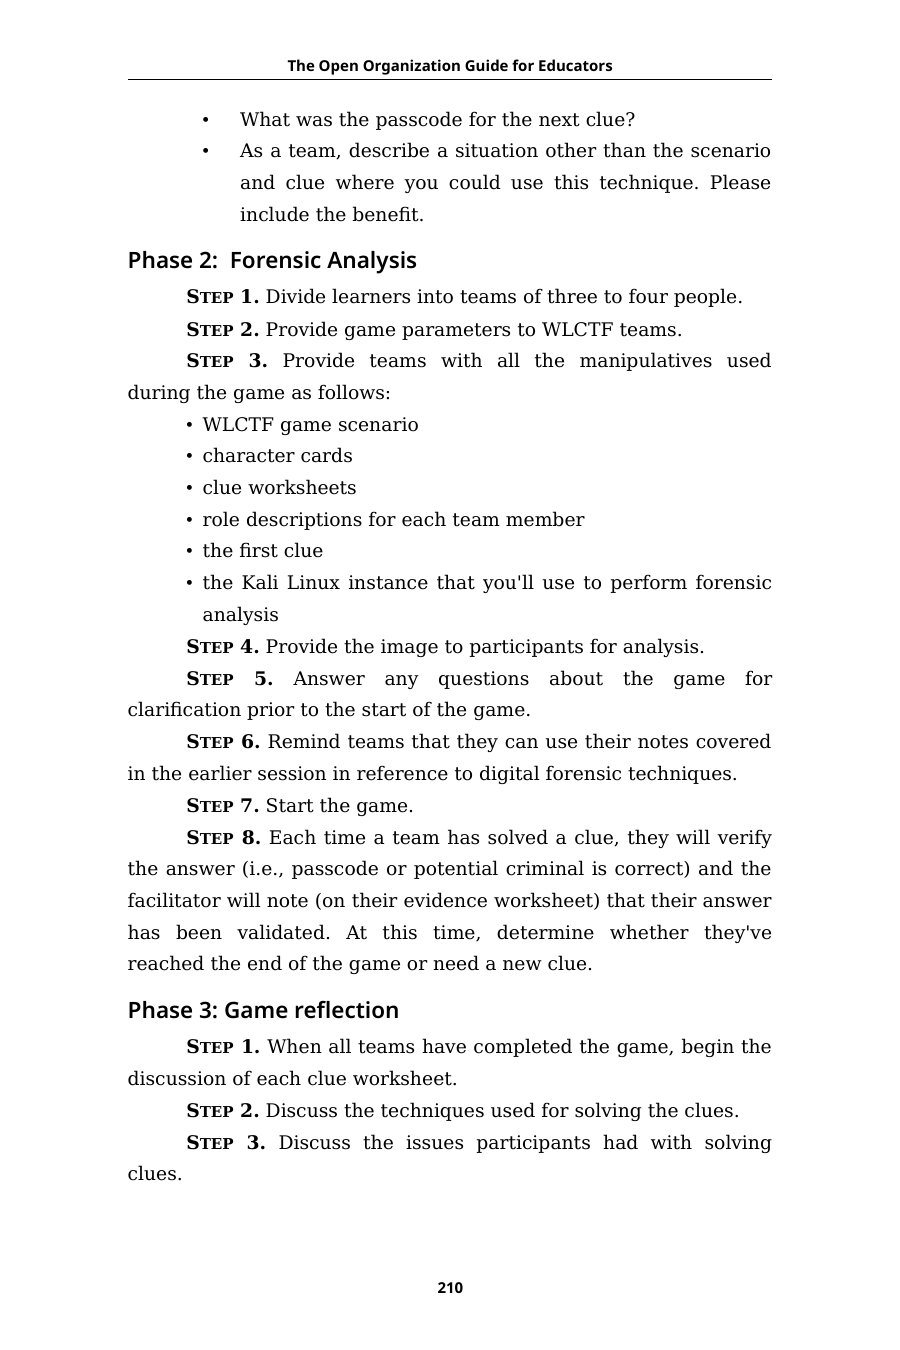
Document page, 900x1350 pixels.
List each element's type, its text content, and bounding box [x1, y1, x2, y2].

subtitle Phase 2: Forensic Analysis [127, 248, 772, 274]
text Step 3. Discuss the issues participants had with solving clues. [127, 1132, 772, 1185]
list clue worksheets [186, 477, 772, 499]
text Step 3. Provide teams with all the manipulatives used during the game as follows: [127, 350, 772, 404]
list role descriptions for each team member [186, 509, 772, 531]
text Step 1. When all teams have completed the game, begin the discussion of each clue worksheet. [127, 1036, 772, 1090]
list WLCTF game scenario [186, 414, 772, 436]
text Step 5. Answer any questions about the game for clarification prior to the start of the game. [127, 667, 772, 721]
list the first clue [186, 541, 772, 562]
text Step 2. Provide game parameters to WLCTF teams. [127, 318, 772, 340]
list As a team, describe a situation other than the scenario and clue where you could use this technique. Please include the benefit. [202, 140, 772, 226]
list character cards [186, 446, 772, 467]
text Step 8. Each time a team has solved a clue, they will verify the answer (i.e., passcode or potential criminal is correct) and the facilitator will note (on their evidence worksheet) that their answer has been validated. At this time, determine whether they've reached the end of the game or need a new clue. [127, 827, 772, 975]
list the Kali Linux instance that you'll use to perform forensic analysis [186, 572, 772, 626]
text Step 6. Remind teams that they can use their notes covered in the earlier session in reference to digital forensic techniques. [127, 731, 772, 785]
text Step 7. Start the game. [127, 794, 772, 817]
list What was the passcode for the next clue? [202, 109, 772, 131]
text Step 4. Provide the image to participants for analysis. [127, 636, 772, 658]
subtitle Phase 3: Game reflection [127, 998, 772, 1023]
text Step 2. Discuss the techniques used for solving the clues. [127, 1099, 772, 1122]
text Step 1. Divide learners into teams of three to four people. [127, 286, 772, 308]
